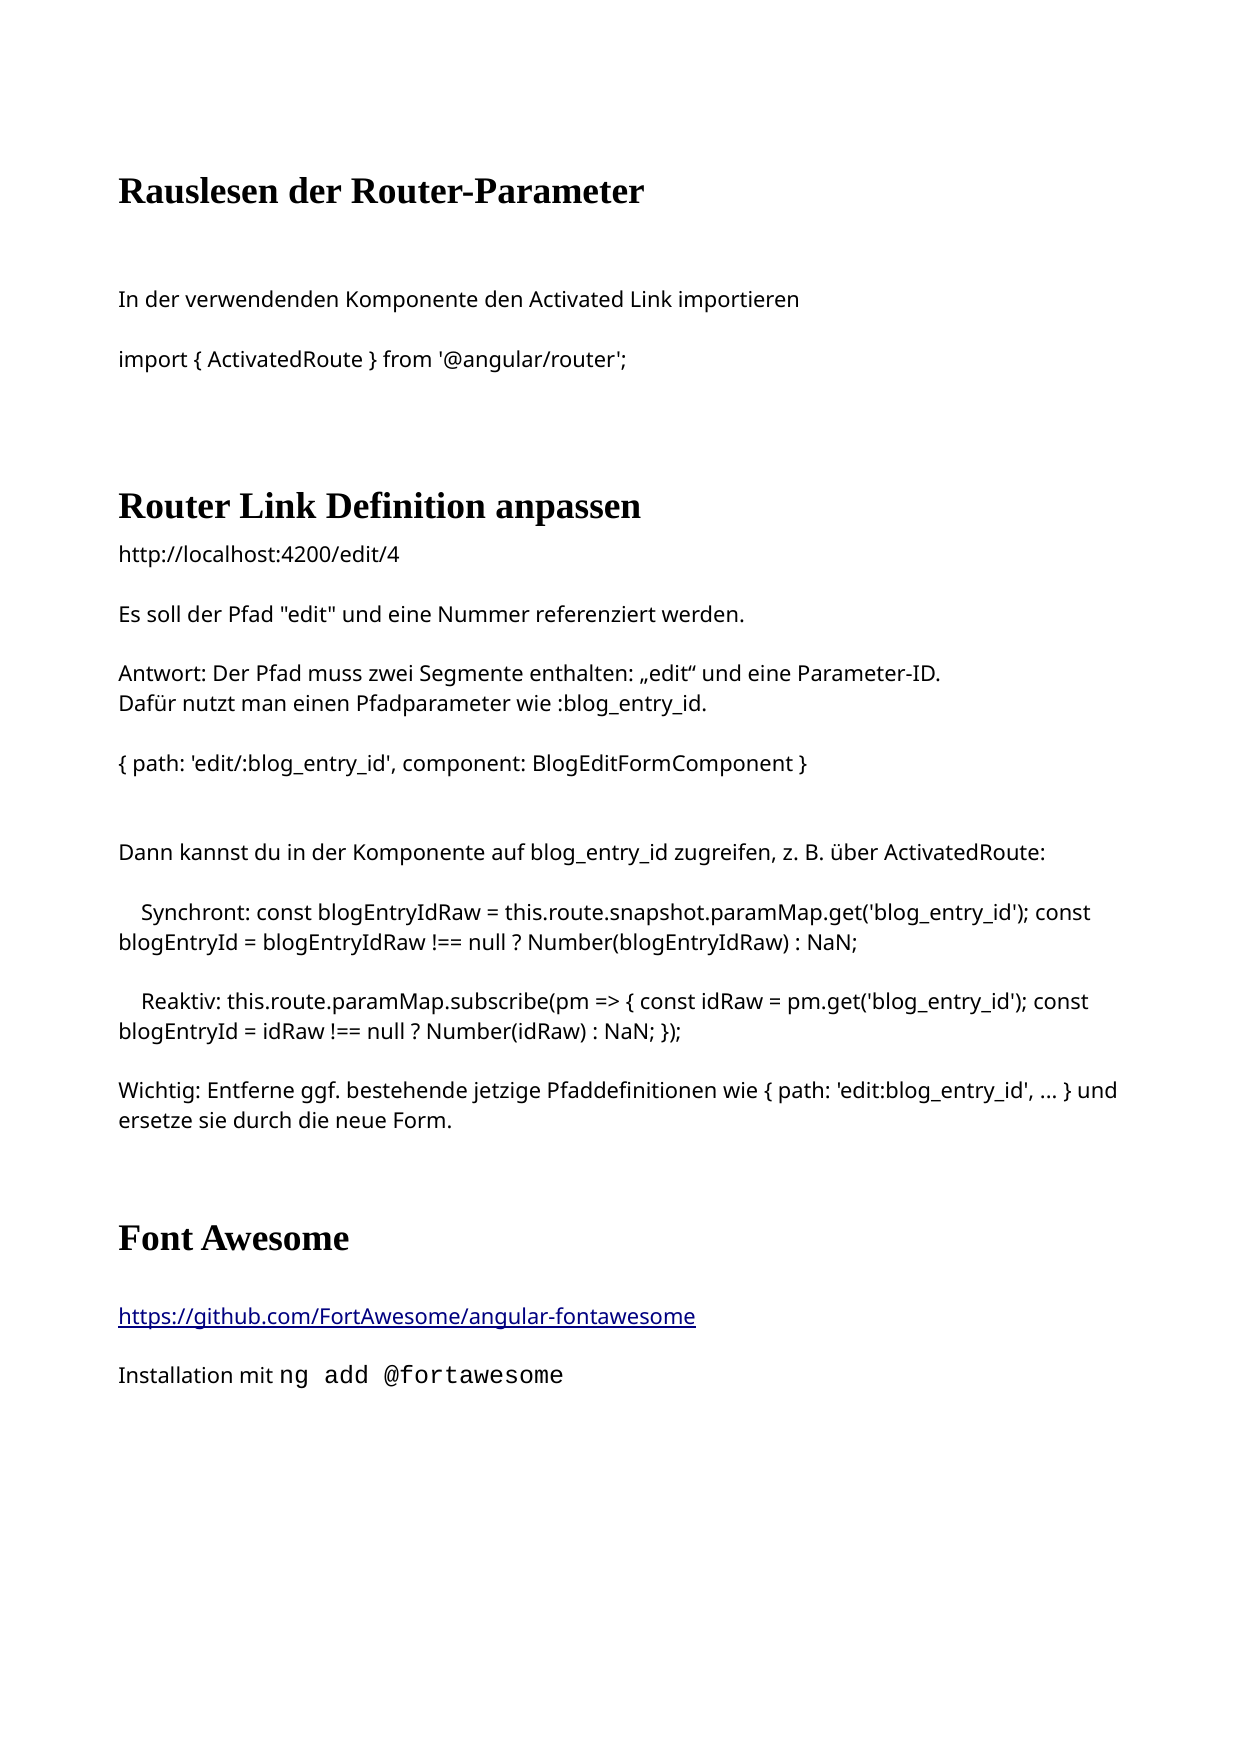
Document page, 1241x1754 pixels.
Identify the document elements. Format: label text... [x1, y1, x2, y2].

text Wichtig: Entferne ggf. bestehende jetzige Pfaddefinitionen wie { path: 'edit:blog_entry_id', ... } und ersetze sie durch die neue Form. [118, 1075, 1122, 1135]
text Antwort: Der Pfad muss zwei Segmente enthalten: „edit“ und eine Parameter-ID. [118, 658, 1122, 688]
text Reaktiv: this.route.paramMap.subscribe(pm => { const idRaw = pm.get('blog_entry_id'); const blogEntryId = idRaw !== null ? Number(idRaw) : NaN; }); [118, 986, 1122, 1046]
text Synchront: const blogEntryIdRaw = this.route.snapshot.paramMap.get('blog_entry_id'); const blogEntryId = blogEntryIdRaw !== null ? Number(blogEntryIdRaw) : NaN; [118, 897, 1122, 956]
text Installation mit ng add @fortawesome [118, 1360, 1122, 1391]
text Dann kannst du in der Komponente auf blog_entry_id zugreifen, z. B. über ActivatedRoute: [118, 837, 1122, 867]
text Dafür nutzt man einen Pfadparameter wie :blog_entry_id. [118, 688, 1122, 718]
text import { ActivatedRoute } from '@angular/router'; [118, 343, 1122, 373]
subtitle Router Link Definition anpassen [118, 483, 1122, 527]
subtitle Font Awesome [118, 1215, 1122, 1258]
text http://localhost:4200/edit/4 [118, 539, 1122, 569]
subtitle Rauslesen der Router-Parameter [118, 169, 1122, 212]
text https://github.com/FortAwesome/angular-fontawesome [118, 1301, 1122, 1331]
text In der verwendenden Komponente den Activated Link importieren [118, 284, 1122, 314]
text Es soll der Pfad "edit" und eine Nummer referenziert werden. [118, 599, 1122, 628]
text { path: 'edit/:blog_entry_id', component: BlogEditFormComponent } [118, 748, 1122, 777]
